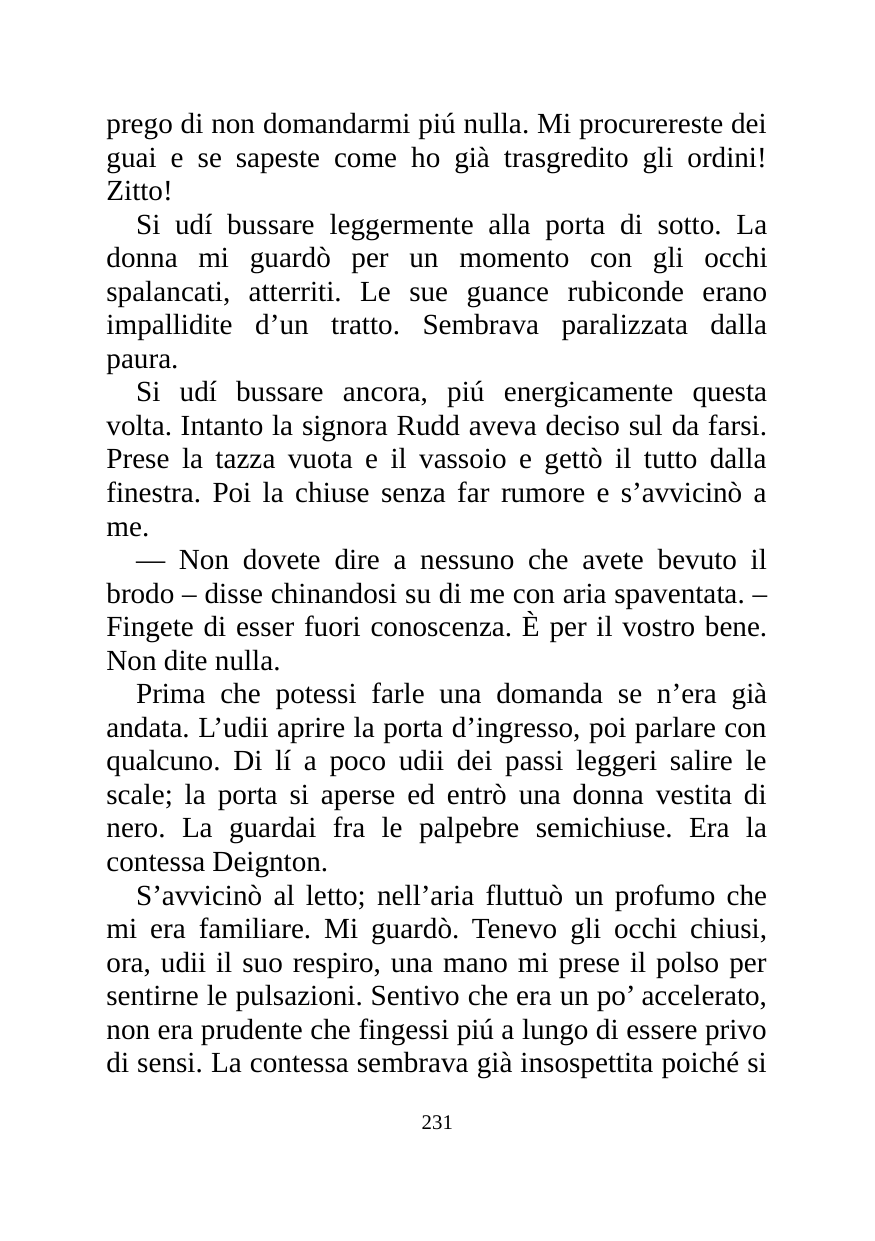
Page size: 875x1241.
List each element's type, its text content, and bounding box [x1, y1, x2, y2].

text Si udí bussare leggermente alla porta di sotto. La donna mi guardò per un momento con gli occhi spalancati, atterriti. Le sue guance rubiconde erano impallidite d’un tratto. Sembrava paralizzata dalla paura. [106, 207, 768, 374]
text Si udí bussare ancora, piú energicamente questa volta. Intanto la signora Rudd aveva deciso sul da farsi. Prese la tazza vuota e il vassoio e gettò il tutto dalla finestra. Poi la chiuse senza far rumore e s’avvicinò a me. [106, 374, 768, 542]
text prego di non domandarmi piú nulla. Mi procurereste dei guai e se sapeste come ho già trasgredito gli ordini! Zitto! [106, 106, 768, 207]
text S’avvicinò al letto; nell’aria fluttuò un profumo che mi era familiare. Mi guardò. Tenevo gli occhi chiusi, ora, udii il suo respiro, una mano mi prese il polso per sentirne le pulsazioni. Sentivo che era un po’ accelerato, non era prudente che fingessi piú a lungo di essere privo di sensi. La contessa sembrava già insospettita poiché si [106, 878, 768, 1079]
text — Non dovete dire a nessuno che avete bevuto il brodo – disse chinandosi su di me con aria spaventata. – Fingete di esser fuori conoscenza. È per il vostro bene. Non dite nulla. [106, 542, 768, 676]
text Prima che potessi farle una domanda se n’era già andata. L’udii aprire la porta d’ingresso, poi parlare con qualcuno. Di lí a poco udii dei passi leggeri salire le scale; la porta si aperse ed entrò una donna vestita di nero. La guardai fra le palpebre semichiuse. Era la contessa Deignton. [106, 676, 768, 878]
